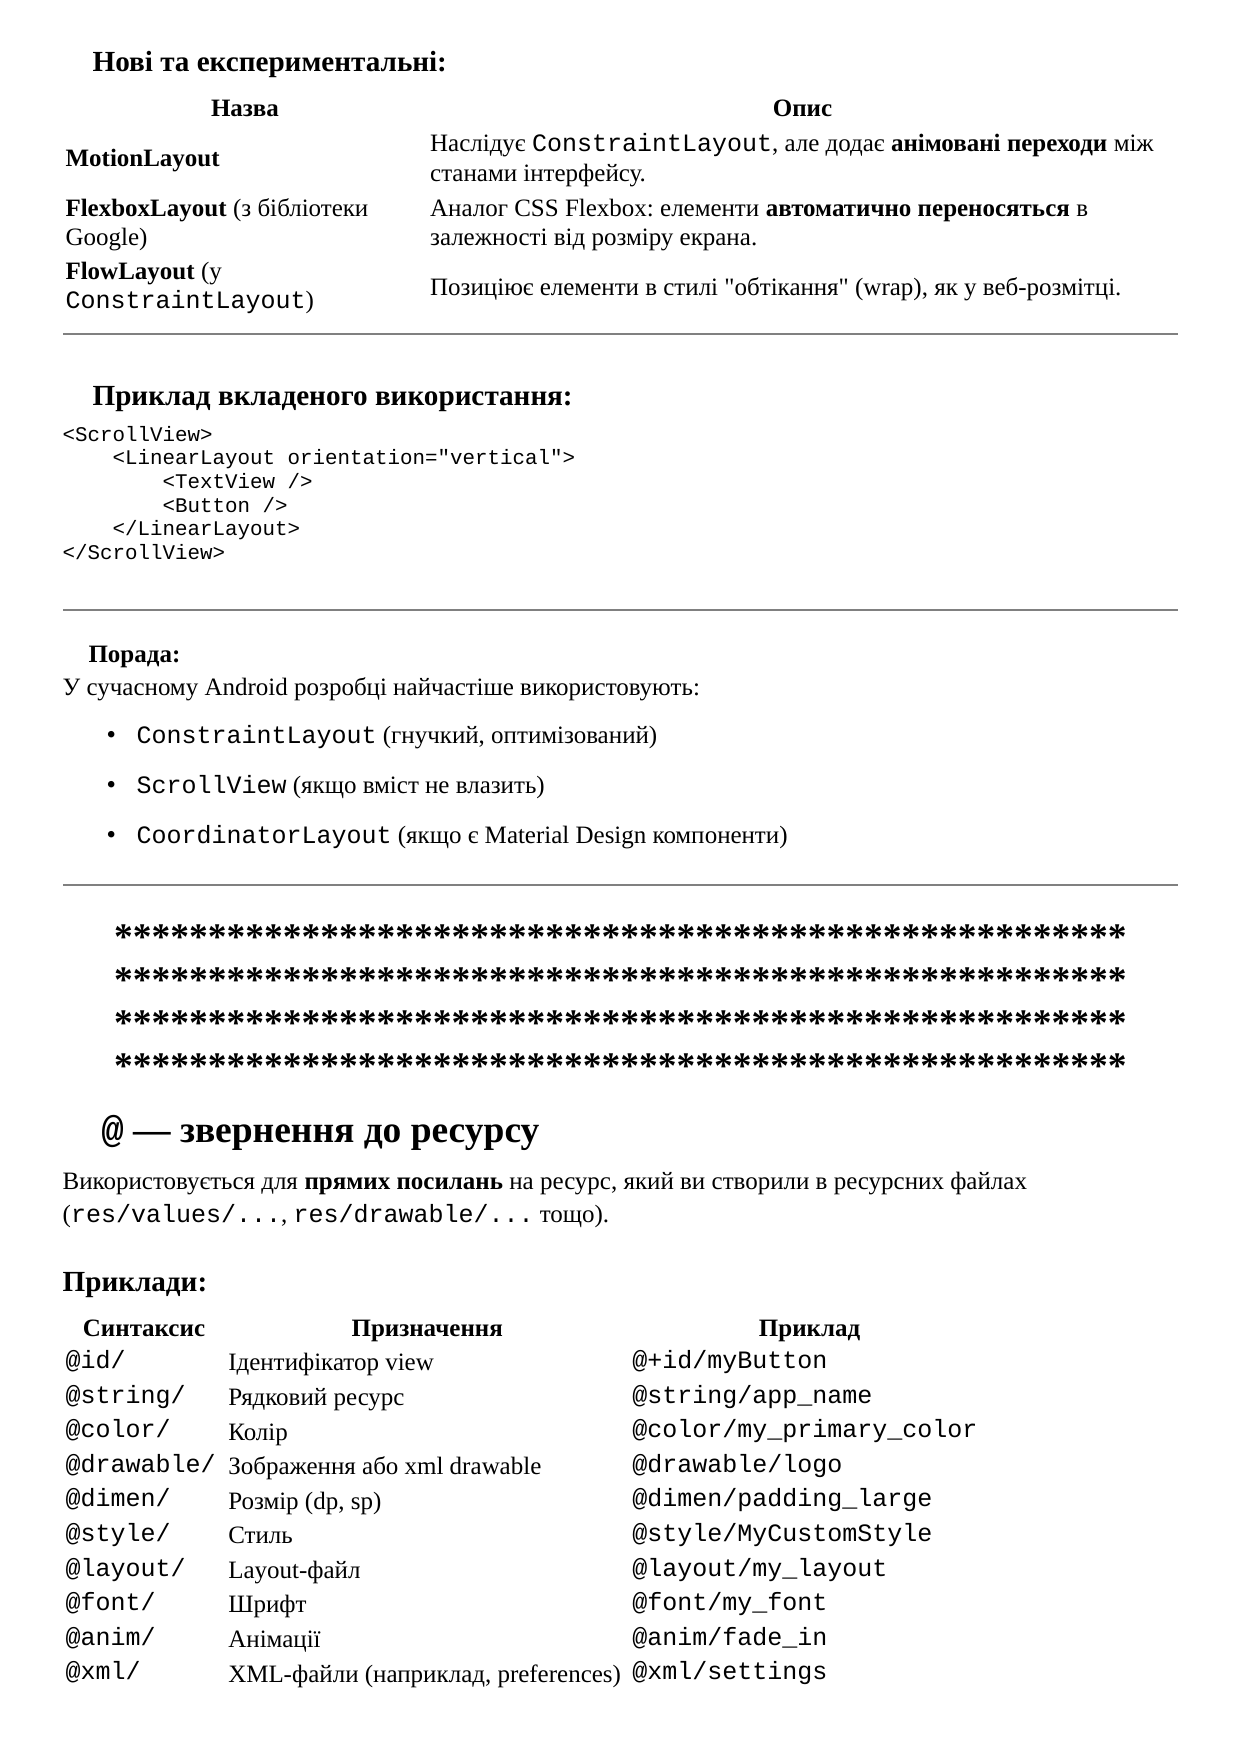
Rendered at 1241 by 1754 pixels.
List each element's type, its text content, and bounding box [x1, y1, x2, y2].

text </LinearLayout> [62, 518, 1178, 542]
table_cell @layout/my_layout [629, 1552, 990, 1587]
table_cell Рядковий ресурс [225, 1379, 629, 1414]
table_cell @anim/fade_in [629, 1621, 990, 1656]
subtitle 🧪 Нові та експериментальні: [62, 44, 1178, 78]
list CoordinatorLayout (якщо є Material Design компоненти) [107, 820, 1178, 851]
table_cell @string/ [63, 1379, 225, 1414]
text <ScrollView> [62, 424, 1178, 447]
table_cell @dimen/ [63, 1483, 225, 1517]
text <Button /> [62, 495, 1178, 518]
table_cell @drawable/logo [629, 1448, 990, 1483]
table_cell FlowLayout (у ConstraintLayout) [63, 254, 427, 319]
subtitle 📝 Приклад вкладеного використання: [62, 378, 1178, 411]
subtitle ****************************************************** [62, 914, 1178, 957]
table_cell Колір [225, 1414, 629, 1448]
table_cell Стиль [225, 1518, 629, 1552]
table_cell Layout-файл [225, 1552, 629, 1587]
table_cell @color/my_primary_color [629, 1414, 990, 1448]
text <TextView /> [62, 471, 1178, 495]
table_cell FlexboxLayout (з бібліотеки Google) [63, 190, 427, 253]
table_cell @layout/ [63, 1552, 225, 1587]
table_cell XML-файли (наприклад, preferences) [225, 1656, 629, 1690]
table_cell Ідентифікатор view [225, 1345, 629, 1379]
table_cell @style/MyCustomStyle [629, 1518, 990, 1552]
table_header Приклад [629, 1310, 990, 1344]
table_header Опис [427, 90, 1178, 125]
text Використовується для прямих посилань на ресурс, який ви створили в ресурсних файлах (res/values/..., res/drawable/... тощо). [62, 1166, 1178, 1230]
subtitle Приклади: [62, 1264, 1178, 1297]
table_header Синтаксис [63, 1310, 225, 1344]
subtitle ****************************************************** [62, 1001, 1178, 1044]
table_cell @anim/ [63, 1621, 225, 1656]
text 🔧 Порада: У сучасному Android розробці найчастіше використовують: [62, 639, 1178, 701]
subtitle ✅ @ — звернення до ресурсу [62, 1108, 1178, 1154]
table_cell MotionLayout [63, 125, 427, 190]
subtitle ****************************************************** [62, 1044, 1178, 1087]
table_cell @xml/settings [629, 1656, 990, 1690]
table_cell Зображення або xml drawable [225, 1448, 629, 1483]
table_cell Розмір (dp, sp) [225, 1483, 629, 1517]
table_cell @dimen/padding_large [629, 1483, 990, 1517]
table_cell Анімації [225, 1621, 629, 1656]
table_cell @style/ [63, 1518, 225, 1552]
table_cell @drawable/ [63, 1448, 225, 1483]
table_cell Шрифт [225, 1587, 629, 1621]
list ConstraintLayout (гнучкий, оптимізований) [107, 720, 1178, 751]
table_cell @xml/ [63, 1656, 225, 1690]
table_cell @color/ [63, 1414, 225, 1448]
subtitle ****************************************************** [62, 957, 1178, 1001]
table_header Призначення [225, 1310, 629, 1344]
table_cell Аналог CSS Flexbox: елементи автоматично переносяться в залежності від розміру екрана. [427, 190, 1178, 253]
table_cell Позиціює елементи в стилі "обтікання" (wrap), як у веб-розмітці. [427, 254, 1178, 319]
text <LinearLayout orientation="vertical"> [62, 447, 1178, 471]
table_cell @id/ [63, 1345, 225, 1379]
text </ScrollView> [62, 542, 1178, 566]
table_cell Наслідує ConstraintLayout, але додає анімовані переходи між станами інтерфейсу. [427, 125, 1178, 190]
table_cell @font/ [63, 1587, 225, 1621]
table_cell @font/my_font [629, 1587, 990, 1621]
table_cell @string/app_name [629, 1379, 990, 1414]
list ScrollView (якщо вміст не влазить) [107, 770, 1178, 801]
table_header Назва [63, 90, 427, 125]
table_cell @+id/myButton [629, 1345, 990, 1379]
